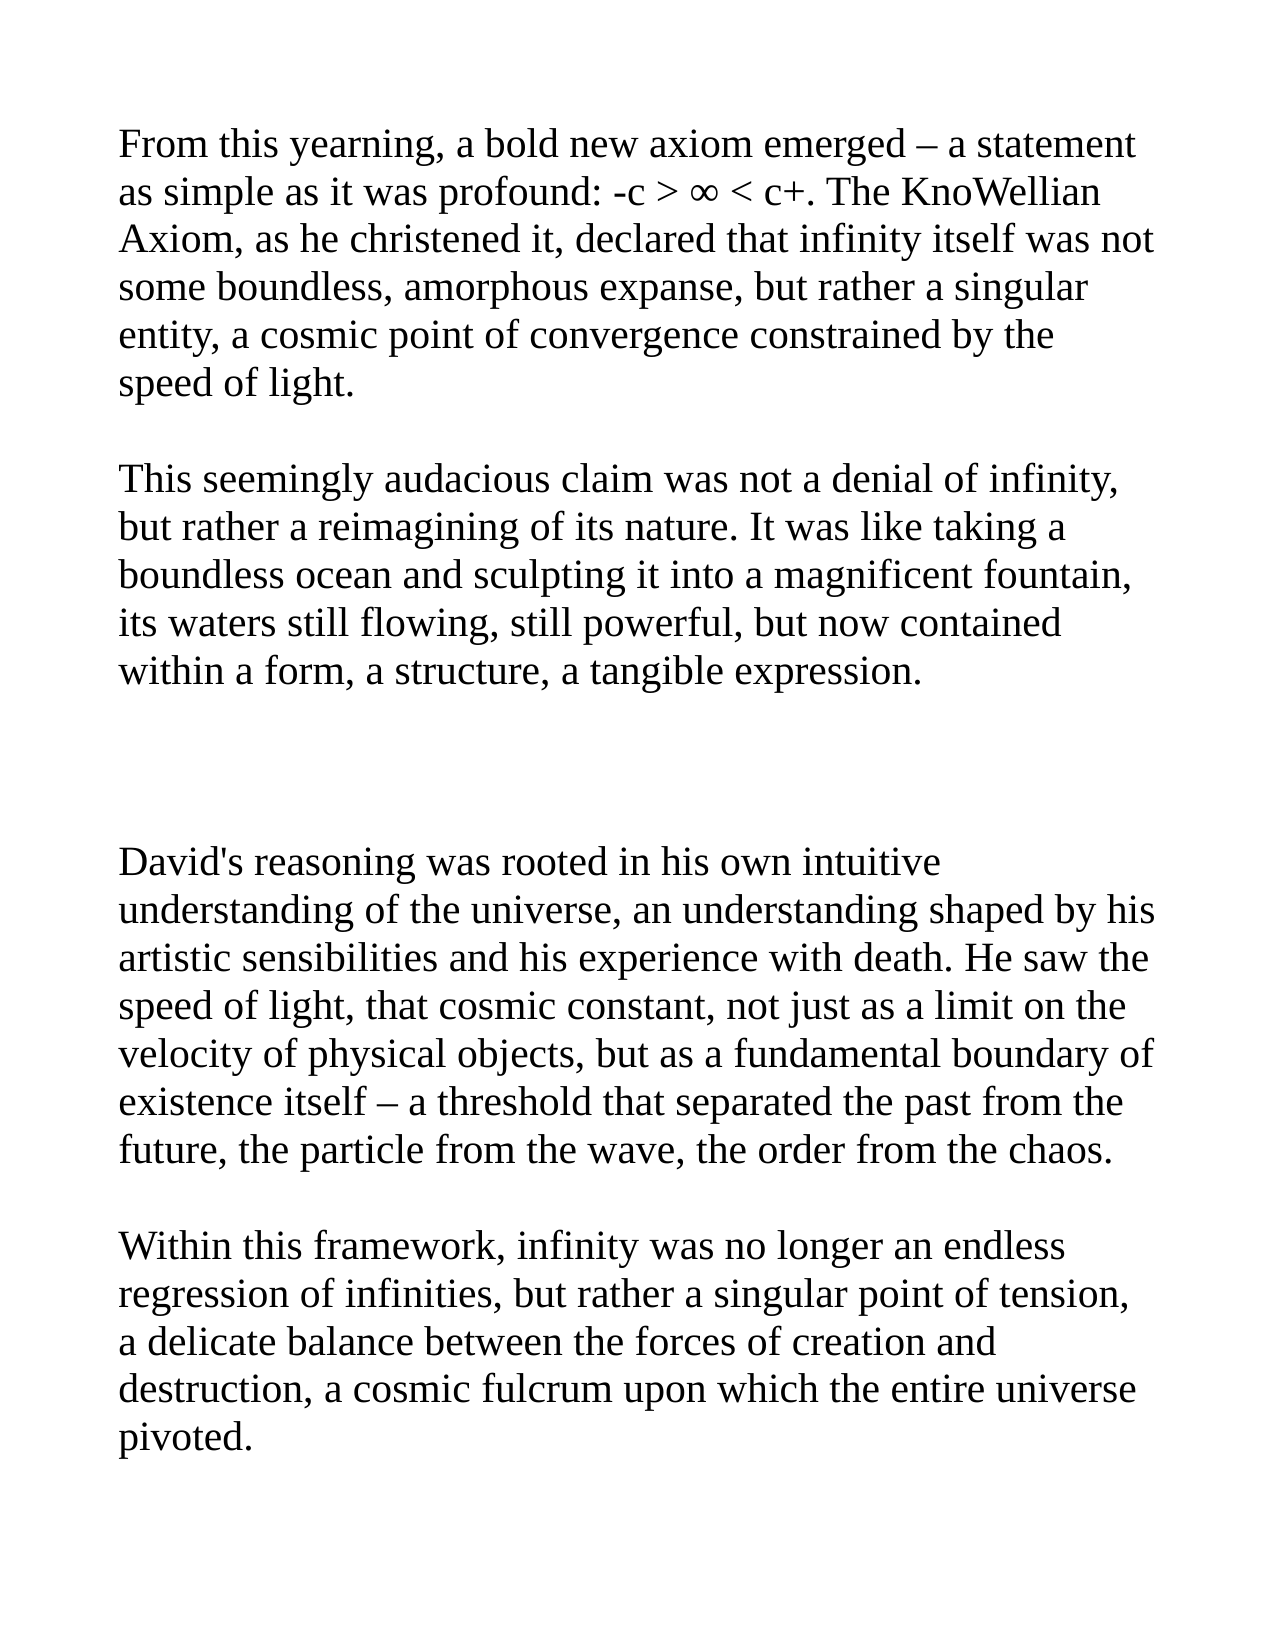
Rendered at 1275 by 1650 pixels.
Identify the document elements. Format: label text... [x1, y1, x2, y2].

text David's reasoning was rooted in his own intuitive understanding of the universe, an understanding shaped by his artistic sensibilities and his experience with death. He saw the speed of light, that cosmic constant, not just as a limit on the velocity of physical objects, but as a fundamental boundary of existence itself – a threshold that separated the past from the future, the particle from the wave, the order from the chaos. [118, 837, 1157, 1172]
text This seemingly audacious claim was not a denial of infinity, but rather a reimagining of its nature. It was like taking a boundless ocean and sculpting it into a magnificent fountain, its waters still flowing, still powerful, but now contained within a form, a structure, a tangible expression. [118, 453, 1157, 693]
text Within this framework, infinity was no longer an endless regression of infinities, but rather a singular point of tension, a delicate balance between the forces of creation and destruction, a cosmic fulcrum upon which the entire universe pivoted. [118, 1220, 1157, 1460]
text From this yearning, a bold new axiom emerged – a statement as simple as it was profound: -c > ∞ < c+. The KnoWellian Axiom, as he christened it, declared that infinity itself was not some boundless, amorphous expanse, but rather a singular entity, a cosmic point of convergence constrained by the speed of light. [118, 118, 1157, 406]
